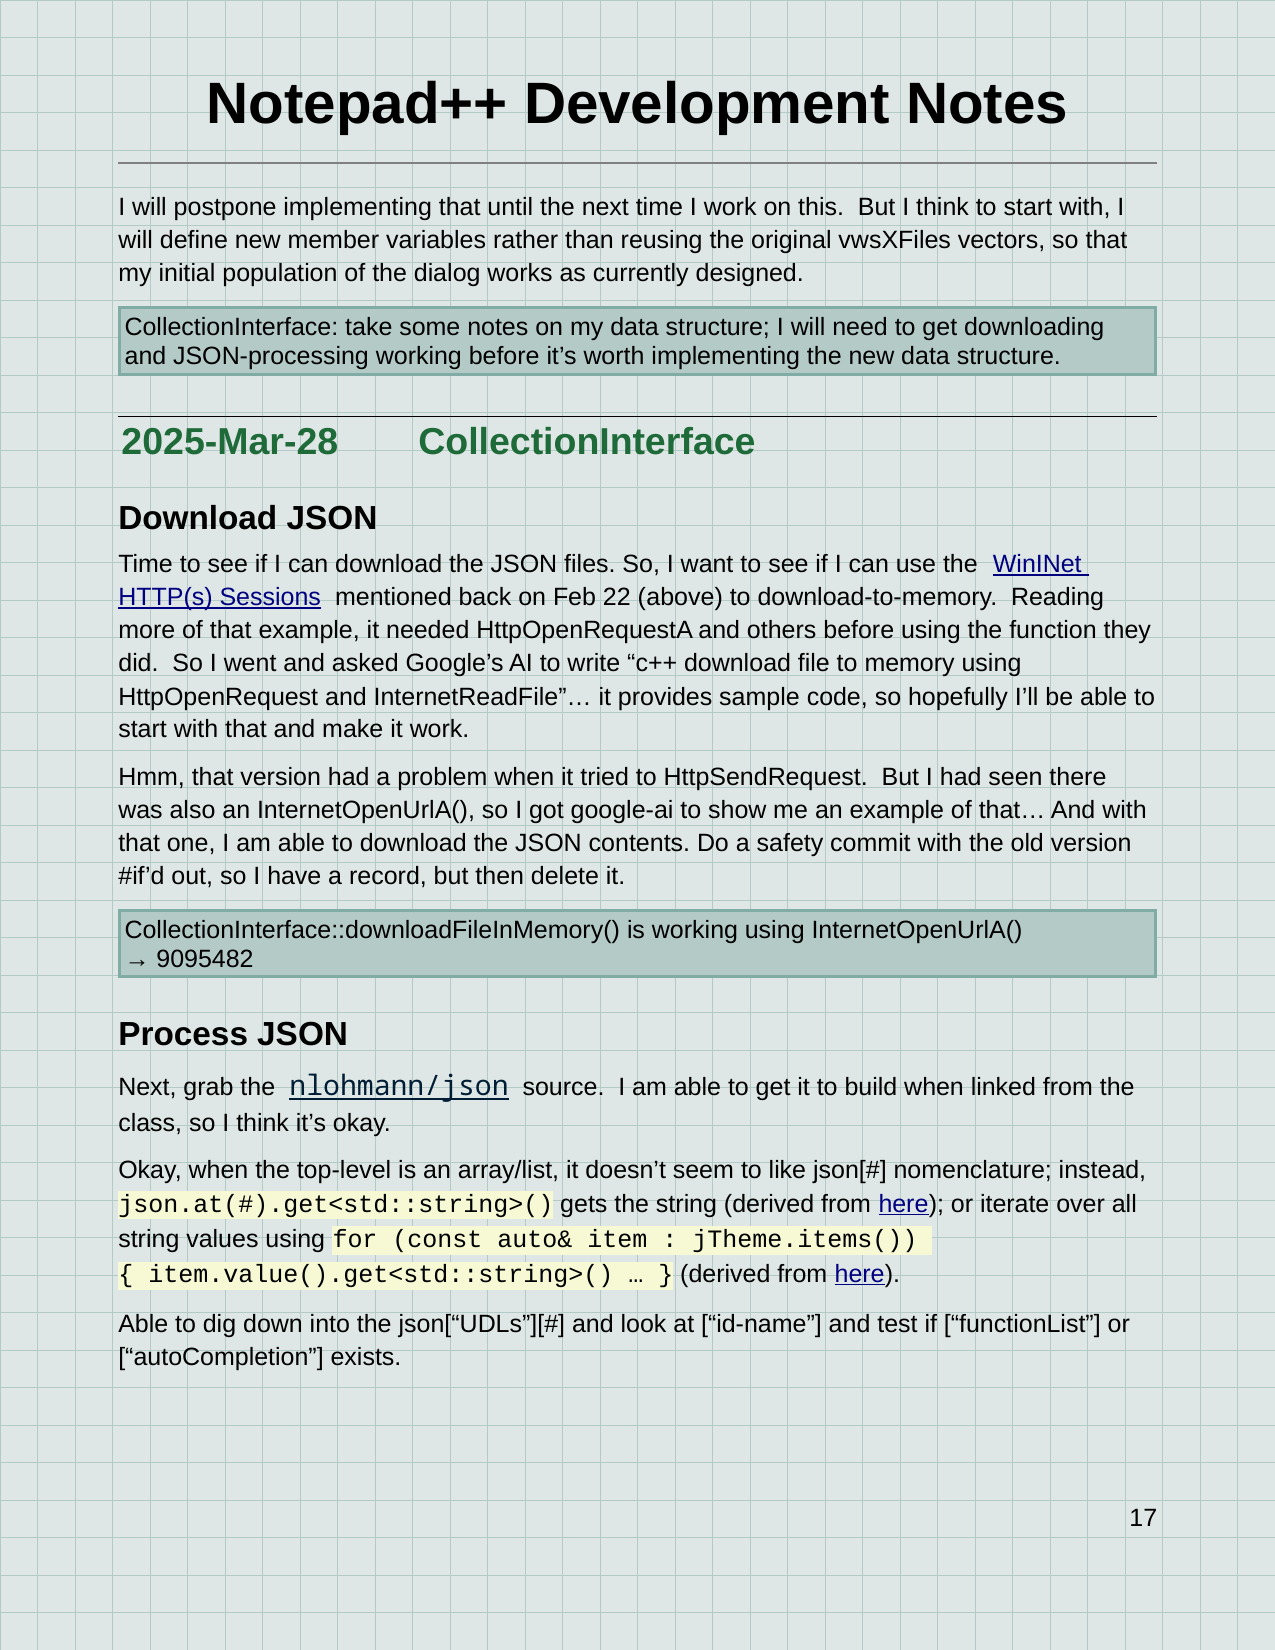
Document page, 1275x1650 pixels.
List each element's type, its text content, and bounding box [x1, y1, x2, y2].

text I will postpone implementing that until the next time I work on this. But I think to start with, I will define new member variables rather than reusing the original vwsXFiles vectors, so that my initial population of the dialog works as currently designed. [118, 192, 1157, 287]
text Able to dig down into the json[“UDLs”][#] and look at [“id-name”] and test if [“functionList”] or [“autoCompletion”] exists. [118, 1309, 1157, 1371]
text CollectionInterface::downloadFileInMemory() is working using InternetOpenUrlA() → 9095482 [121, 912, 1154, 975]
text Next, grab the nlohmann/json source. I am able to get it to build when linked from the class, so I think it’s okay. [118, 1065, 1157, 1137]
subtitle 2025-Mar-28 CollectionInterface [118, 417, 1157, 465]
text CollectionInterface: take some notes on my data structure; I will need to get downloading and JSON-processing working before it’s worth implementing the new data structure. [121, 309, 1154, 373]
subtitle Process JSON [118, 1014, 1157, 1053]
text Hmm, that version had a problem when it tried to HttpSendRequest. But I had seen there was also an InternetOpenUrlA(), so I got google-ai to show me an example of that… And with that one, I am able to download the JSON contents. Do a safety commit with the old version #if’d out, so I have a record, but then delete it. [118, 762, 1157, 890]
text Time to see if I can download the JSON files. So, I want to see if I can use the WinINet HTTP(s) Sessions mentioned back on Feb 22 (above) to download-to-memory. Reading more of that example, it needed HttpOpenRequestA and others before using the function they did. So I went and asked Google’s AI to write “c++ download file to memory using HttpOpenRequest and InternetReadFile”… it provides sample code, so hopefully I’ll be able to start with that and make it work. [118, 549, 1157, 743]
subtitle Download JSON [118, 498, 1157, 537]
text Okay, when the top-level is an array/list, it doesn’t seem to like json[#] nomenclature; instead, json.at(#).get<std::string>() gets the string (derived from here); or iterate over all string values using for (const auto& item : jTheme.items()) { item.value().get<std::string>() … } (derived from here). [118, 1156, 1157, 1290]
